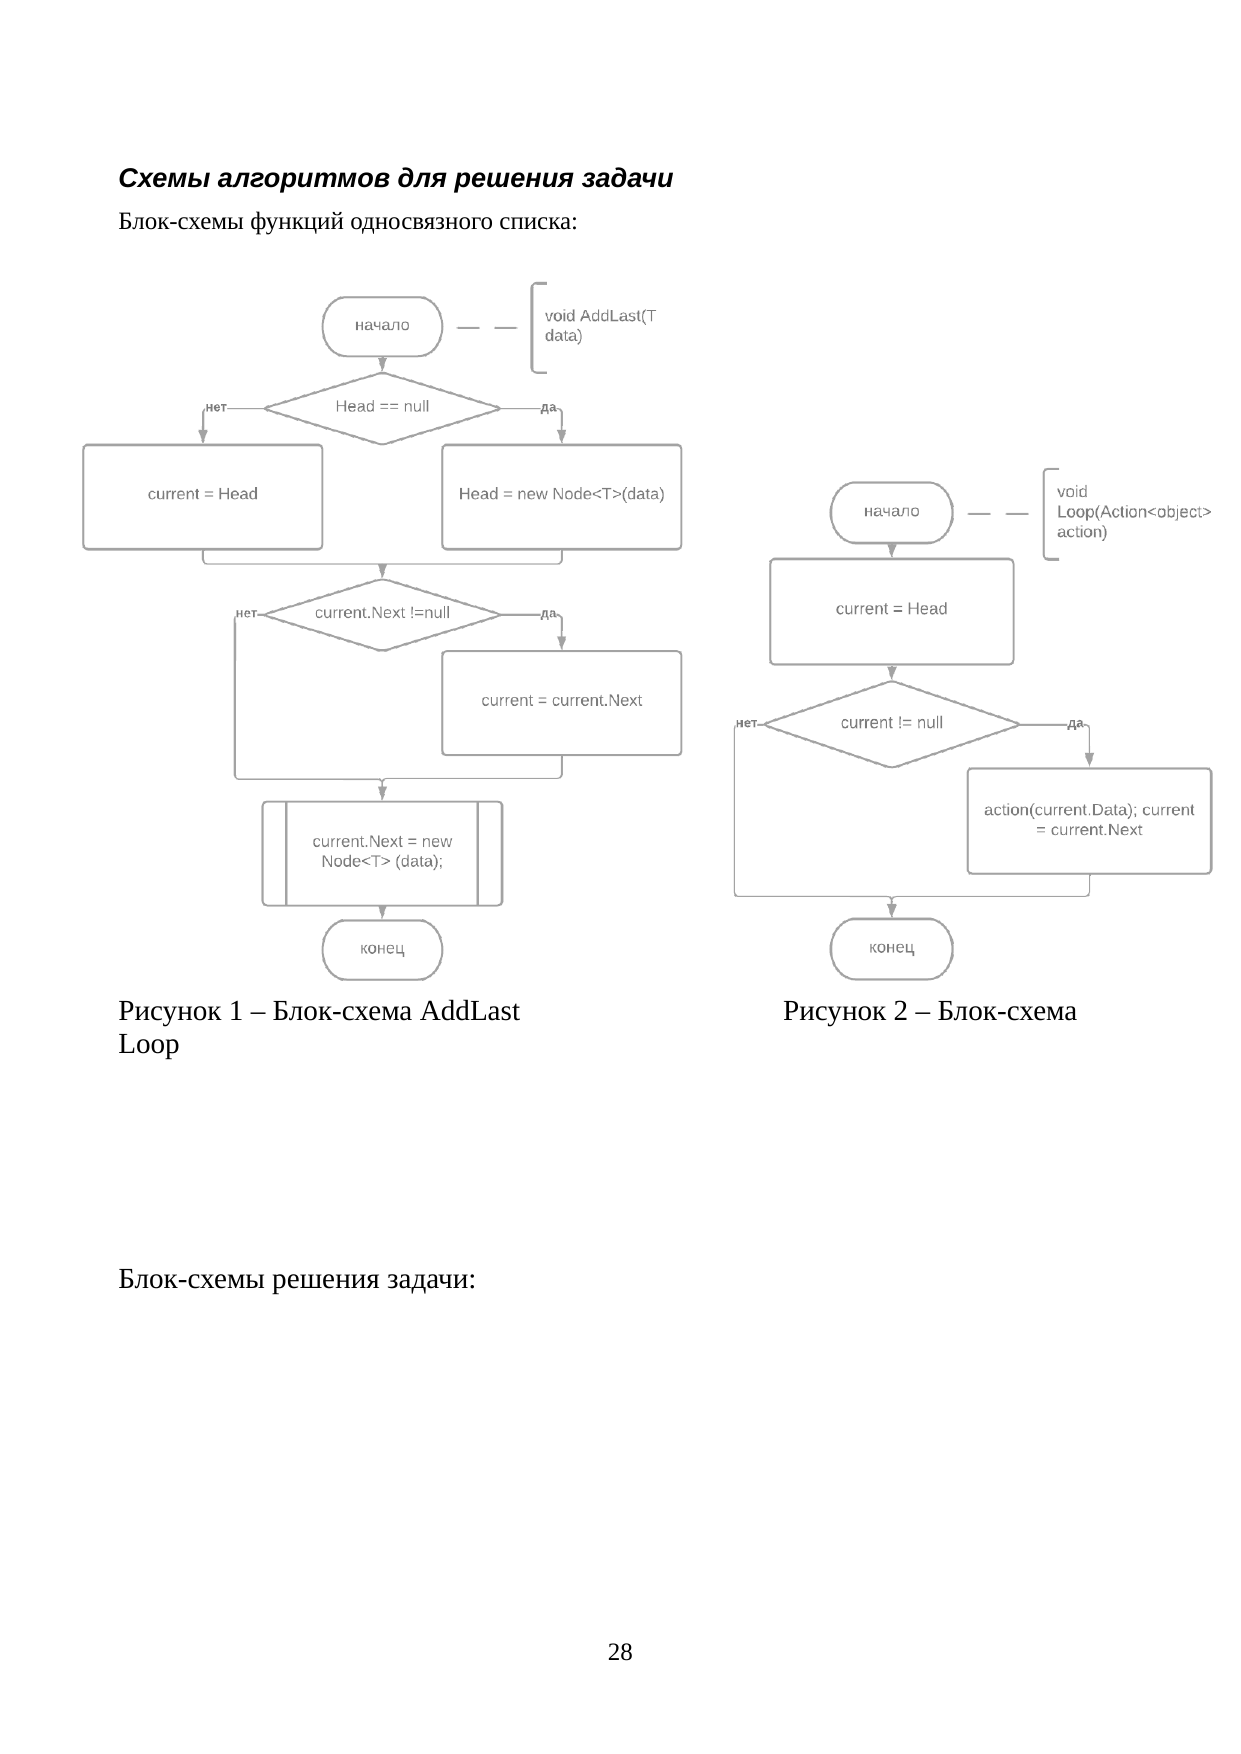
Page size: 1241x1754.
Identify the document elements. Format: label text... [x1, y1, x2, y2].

text Рисунок 1 – Блок-схема AddLast Рисунок 2 – Блок-схема Loop [118, 994, 1122, 1060]
text Блок-схемы функций односвязного списка: [118, 206, 1122, 235]
subtitle Схемы алгоритмов для решения задачи [118, 162, 1122, 194]
text Блок-схемы решения задачи: [118, 1261, 1122, 1295]
text [710, 254, 1122, 438]
picture [53, 253, 1241, 994]
